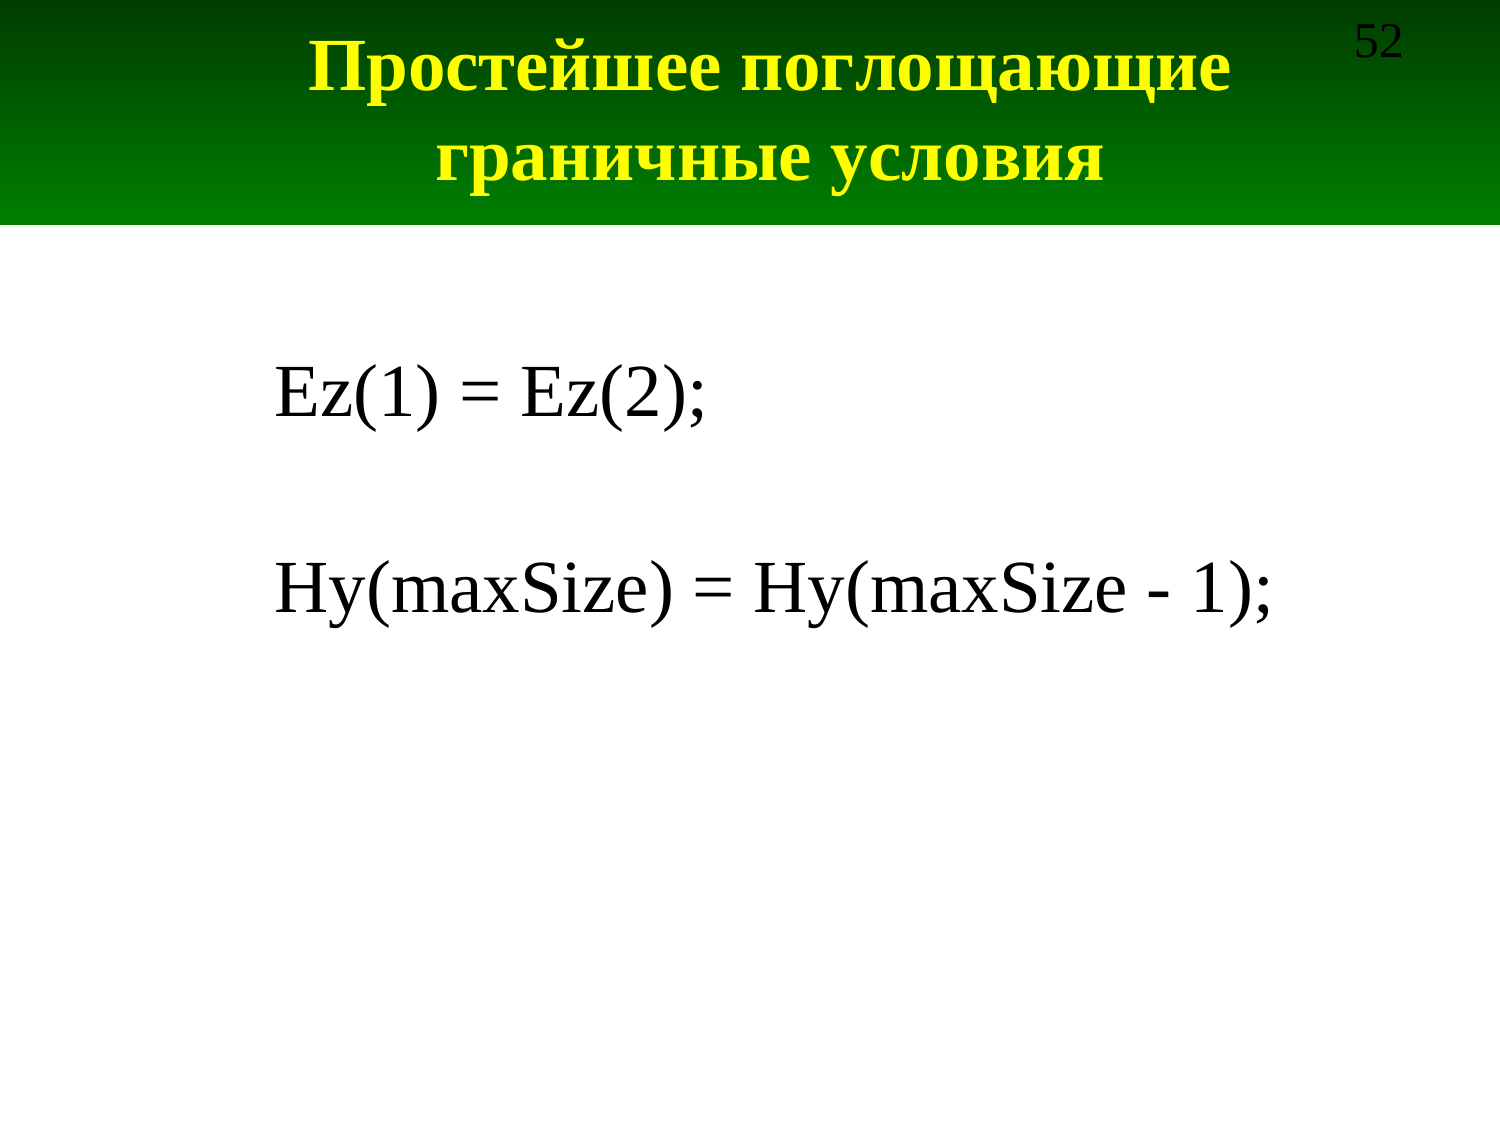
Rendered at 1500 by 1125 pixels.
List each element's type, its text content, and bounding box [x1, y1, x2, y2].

text_box Ez(1) = Ez(2); Hy(maxSize) = Hy(maxSize - 1); [259, 333, 1329, 635]
title Простейшее поглощающие граничные условия [100, 7, 1441, 204]
